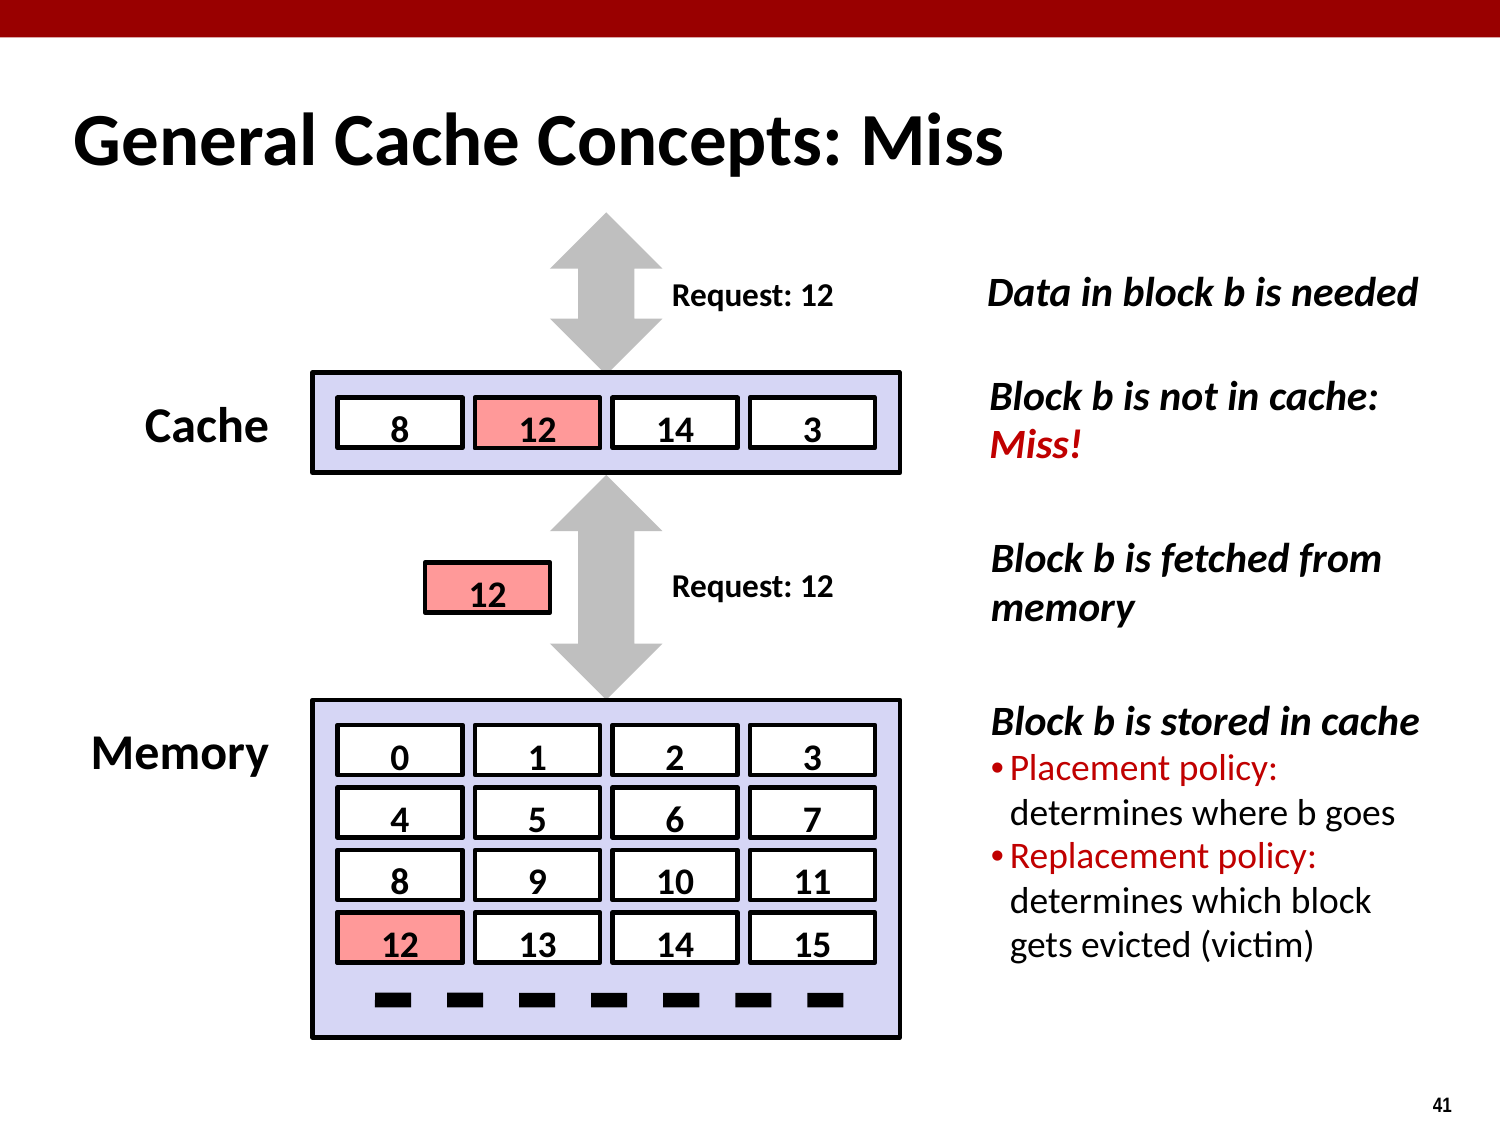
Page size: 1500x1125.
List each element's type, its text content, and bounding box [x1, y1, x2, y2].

text_box 5 [474, 787, 600, 838]
text_box Data in block b is needed [972, 259, 1434, 324]
text_box 11 [750, 849, 875, 900]
text_box Block b is not in cache: Miss! [974, 362, 1395, 477]
text_box 2 [612, 725, 738, 775]
text_box 12 [425, 562, 550, 613]
text_box Request: 12 [656, 265, 849, 321]
text_box 12 [337, 912, 463, 963]
text_box 12 [474, 397, 600, 448]
title General Cache Concepts: Miss [58, 72, 1304, 198]
text_box 4 [337, 787, 463, 838]
text_box 0 [337, 725, 463, 775]
text_box 14 [612, 912, 738, 963]
text_box [312, 474, 900, 1038]
text_box Cache [130, 385, 285, 461]
text_box Request: 12 [656, 556, 849, 612]
text_box 15 [750, 912, 875, 963]
text_box 3 [750, 725, 875, 775]
text_box 9 [474, 849, 600, 900]
text_box 13 [474, 912, 600, 963]
text_box 10 [612, 849, 738, 900]
text_box 3 [750, 397, 875, 448]
text_box Block b is stored in cache Placement policy: determines where b goes Replacement policy: determines which block gets evicted (victim) [976, 688, 1436, 974]
text_box 8 [337, 397, 463, 448]
text_box 6 [612, 787, 738, 838]
text_box 7 [750, 787, 875, 838]
text_box Memory [75, 712, 285, 788]
text_box Block b is fetched from memory [976, 525, 1398, 639]
text_box 8 [337, 849, 463, 900]
text_box 1 [474, 725, 600, 775]
text_box [312, 212, 900, 473]
text_box 14 [612, 397, 738, 448]
